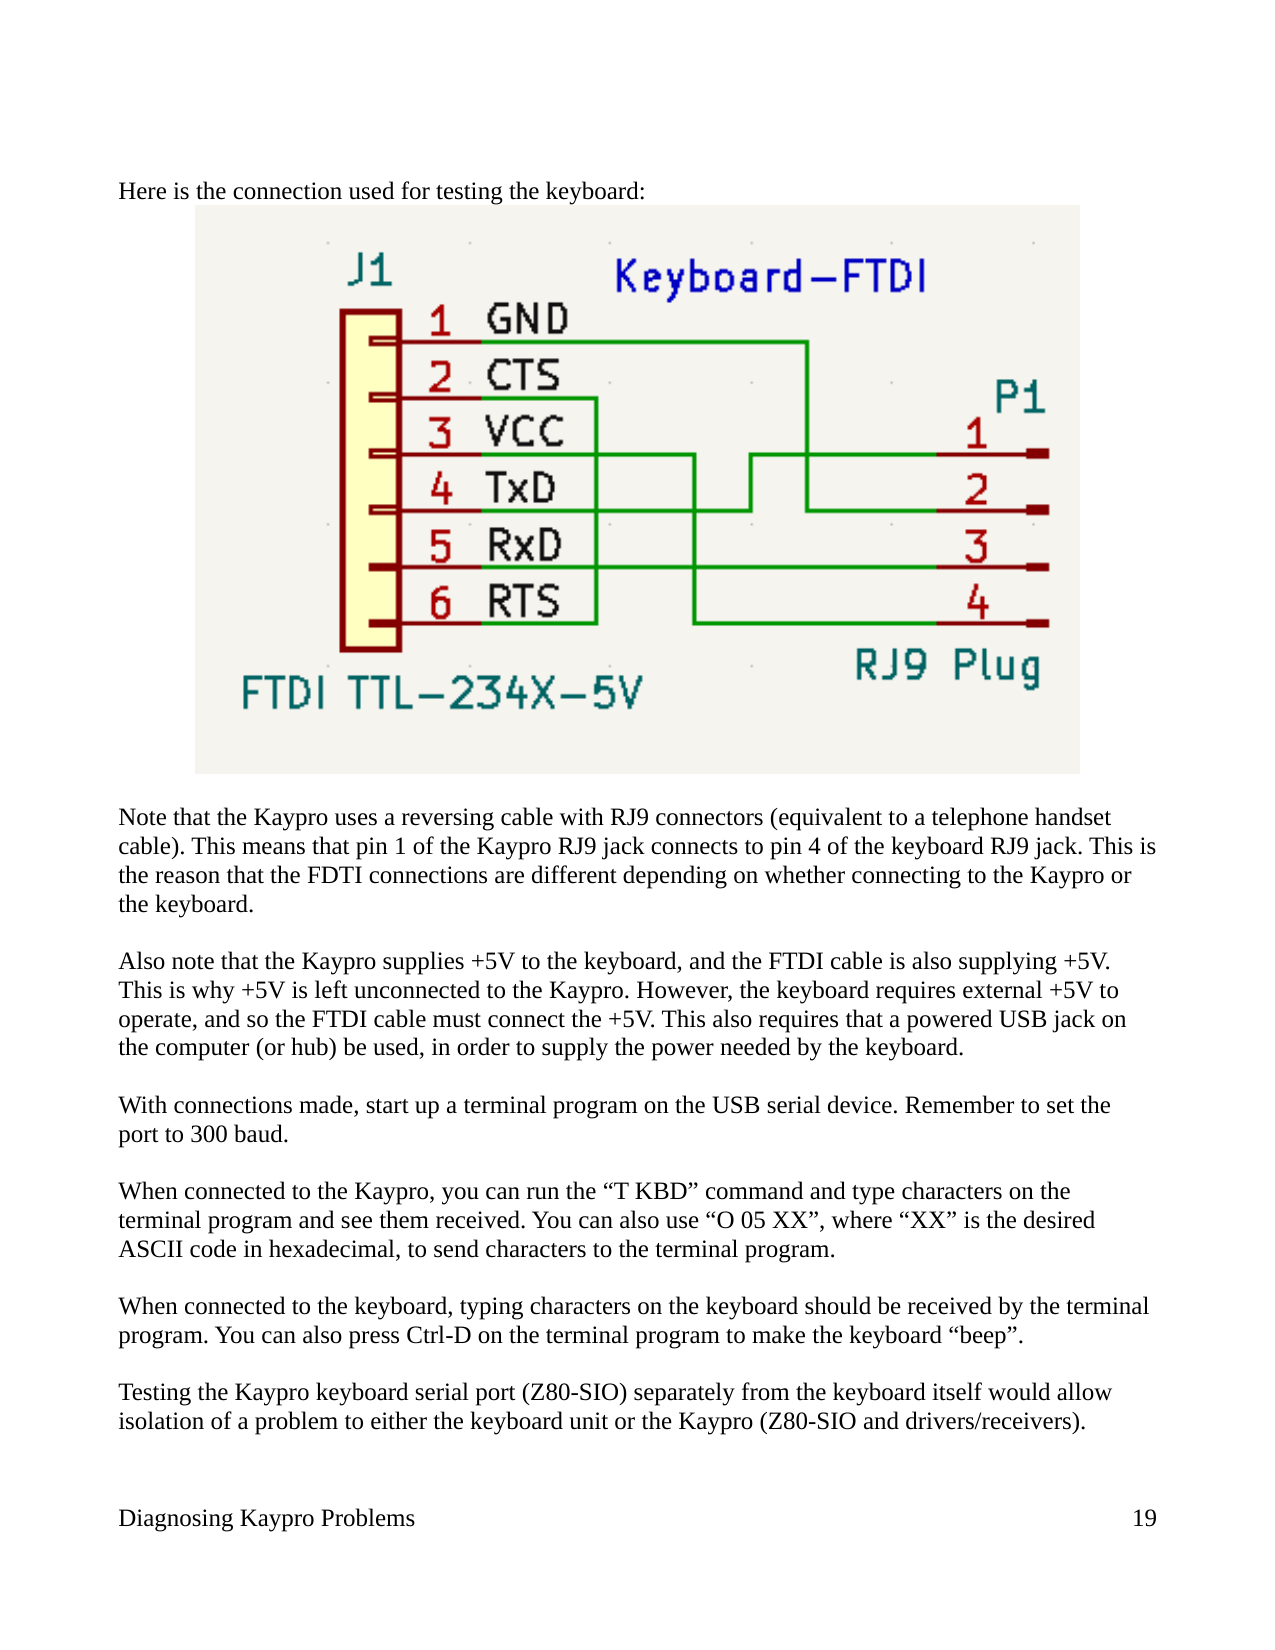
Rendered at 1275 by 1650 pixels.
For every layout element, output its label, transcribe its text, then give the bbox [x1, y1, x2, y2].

text When connected to the Kaypro, you can run the “T KBD” command and type characters on the terminal program and see them received. You can also use “O 05 XX”, where “XX” is the desired ASCII code in hexadecimal, to send characters to the terminal program. [118, 1176, 1157, 1262]
text With connections made, start up a terminal program on the USB serial device. Remember to set the port to 300 baud. [118, 1090, 1157, 1147]
text Also note that the Kaypro supplies +5V to the keyboard, and the FTDI cable is also supplying +5V. This is why +5V is left unconnected to the Kaypro. However, the keyboard requires external +5V to operate, and so the FTDI cable must connect the +5V. This also requires that a powered USB jack on the computer (or hub) be used, in order to supply the power needed by the keyboard. [118, 946, 1157, 1061]
text When connected to the keyboard, typing characters on the keyboard should be received by the terminal program. You can also press Ctrl-D on the terminal program to make the keyboard “beep”. [118, 1291, 1157, 1349]
picture [194, 205, 1081, 774]
text Here is the connection used for testing the keyboard: [118, 176, 1157, 205]
text Testing the Kaypro keyboard serial port (Z80-SIO) separately from the keyboard itself would allow isolation of a problem to either the keyboard unit or the Kaypro (Z80-SIO and drivers/receivers). [118, 1377, 1157, 1435]
text Note that the Kaypro uses a reversing cable with RJ9 connectors (equivalent to a telephone handset cable). This means that pin 1 of the Kaypro RJ9 jack connects to pin 4 of the keyboard RJ9 jack. This is the reason that the FDTI connections are different depending on whether connecting to the Kaypro or the keyboard. [118, 802, 1157, 917]
